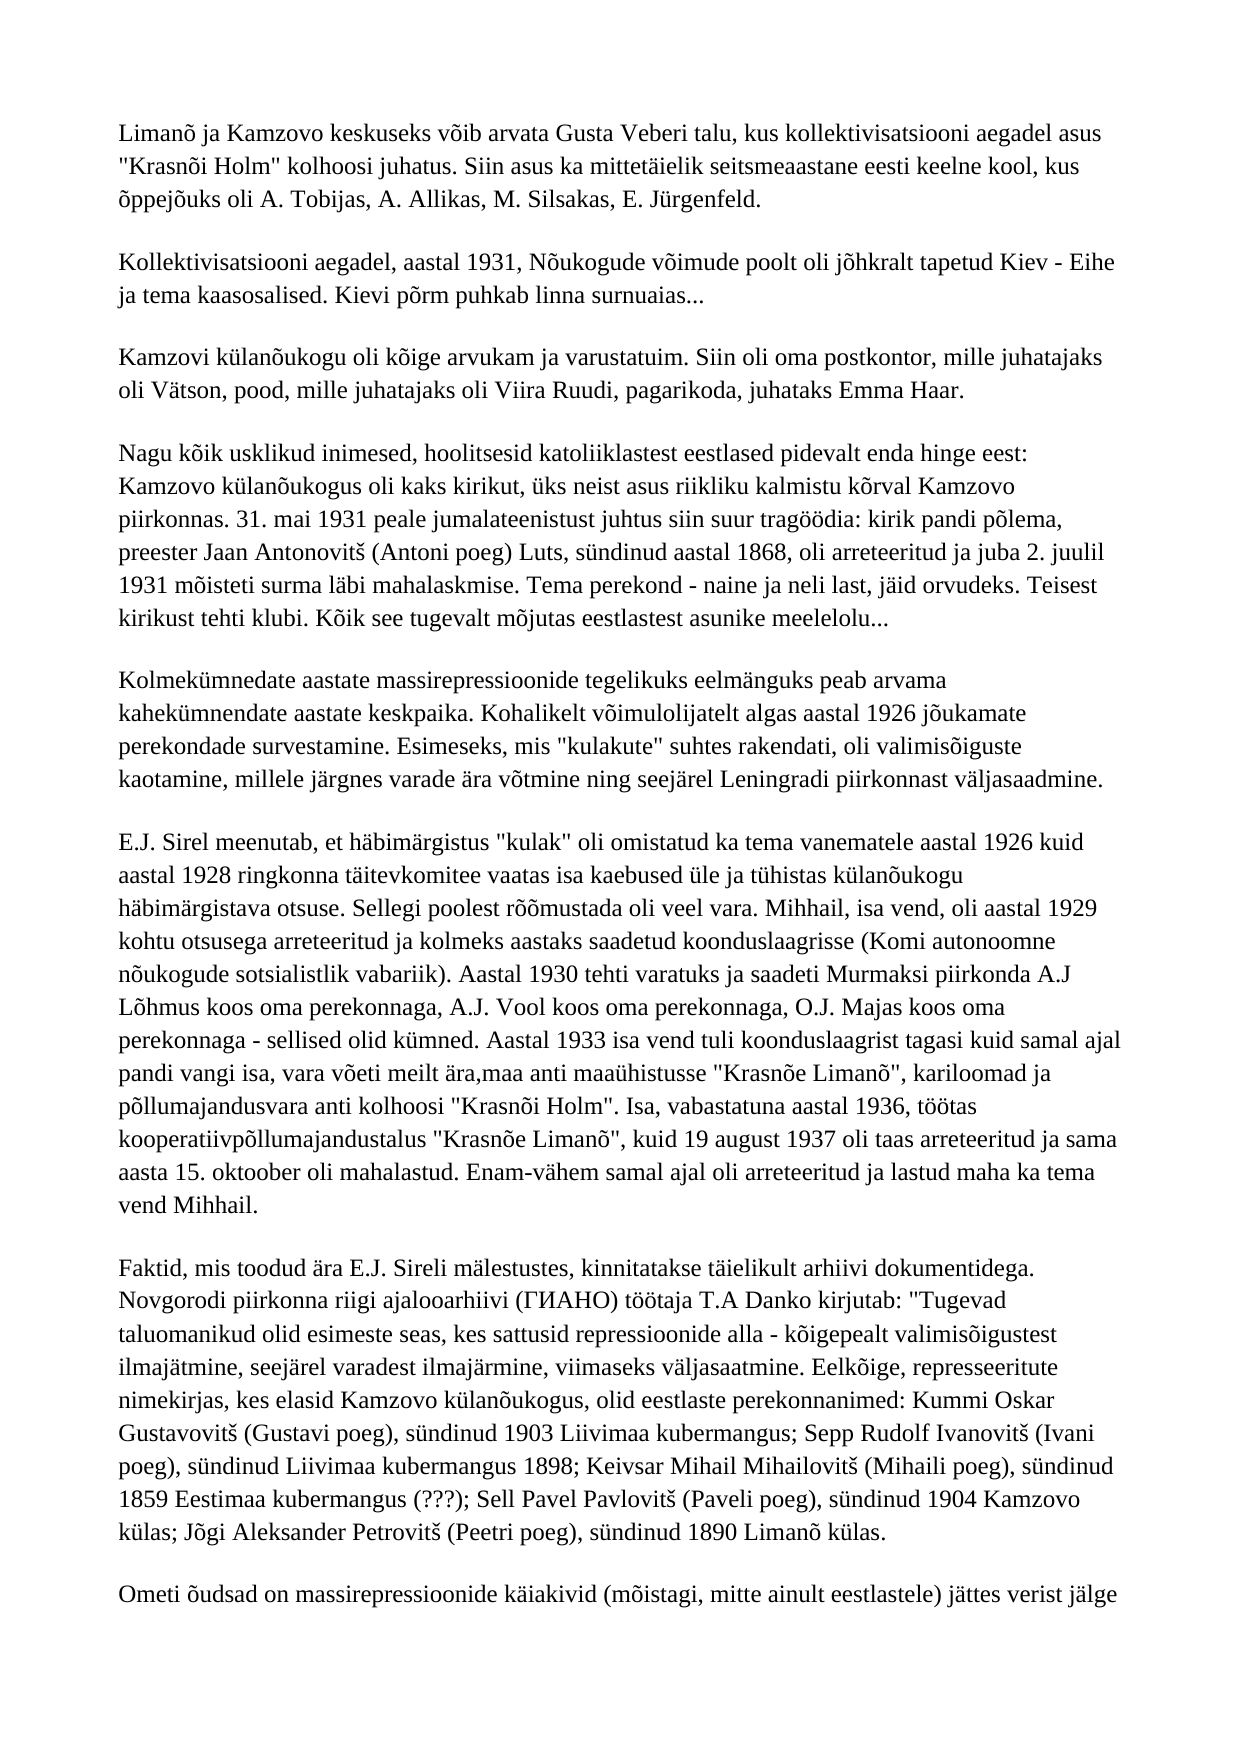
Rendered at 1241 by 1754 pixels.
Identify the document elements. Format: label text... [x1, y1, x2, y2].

text Ometi õudsad on massirepressioonide käiakivid (mõistagi, mitte ainult eestlastele) jättes verist jälge [118, 1579, 1122, 1608]
text Faktid, mis toodud ära E.J. Sireli mälestustes, kinnitatakse täielikult arhiivi dokumentidega. Novgorodi piirkonna riigi ajalooarhiivi (ГИАНО) töötaja T.A Danko kirjutab: "Tugevad taluomanikud olid esimeste seas, kes sattusid repressioonide alla - kõigepealt valimisõigustest ilmajätmine, seejärel varadest ilmajärmine, viimaseks väljasaatmine. Eelkõige, represseeritute nimekirjas, kes elasid Kamzovo külanõukogus, olid eestlaste perekonnanimed: Kummi Oskar Gustavovitš (Gustavi poeg), sündinud 1903 Liivimaa kubermangus; Sepp Rudolf Ivanovitš (Ivani poeg), sündinud Liivimaa kubermangus 1898; Keivsar Mihail Mihailovitš (Mihaili poeg), sündinud 1859 Eestimaa kubermangus (???); Sell Pavel Pavlovitš (Paveli poeg), sündinud 1904 Kamzovo külas; Jõgi Aleksander Petrovitš (Peetri poeg), sündinud 1890 Limanõ külas. [118, 1253, 1122, 1546]
text Kolmekümnedate aastate massirepressioonide tegelikuks eelmänguks peab arvama kahekümnendate aastate keskpaika. Kohalikelt võimulolijatelt algas aastal 1926 jõukamate perekondade survestamine. Esimeseks, mis "kulakute" suhtes rakendati, oli valimisõiguste kaotamine, millele järgnes varade ära võtmine ning seejärel Leningradi piirkonnast väljasaadmine. [118, 665, 1122, 793]
text Kollektivisatsiooni aegadel, aastal 1931, Nõukogude võimude poolt oli jõhkralt tapetud Kiev - Eihe ja tema kaasosalised. Kievi põrm puhkab linna surnuaias... [118, 247, 1122, 308]
text E.J. Sirel meenutab, et häbimärgistus "kulak" oli omistatud ka tema vanematele aastal 1926 kuid aastal 1928 ringkonna täitevkomitee vaatas isa kaebused üle ja tühistas külanõukogu häbimärgistava otsuse. Sellegi poolest rõõmustada oli veel vara. Mihhail, isa vend, oli aastal 1929 kohtu otsusega arreteeritud ja kolmeks aastaks saadetud koonduslaagrisse (Komi autonoomne nõukogude sotsialistlik vabariik). Aastal 1930 tehti varatuks ja saadeti Murmaksi piirkonda A.J Lõhmus koos oma perekonnaga, A.J. Vool koos oma perekonnaga, O.J. Majas koos oma perekonnaga - sellised olid kümned. Aastal 1933 isa vend tuli koonduslaagrist tagasi kuid samal ajal pandi vangi isa, vara võeti meilt ära,maa anti maaühistusse "Krasnõe Limanõ", kariloomad ja põllumajandusvara anti kolhoosi "Krasnõi Holm". Isa, vabastatuna aastal 1936, töötas kooperatiivpõllumajandustalus "Krasnõe Limanõ", kuid 19 august 1937 oli taas arreteeritud ja sama aasta 15. oktoober oli mahalastud. Enam-vähem samal ajal oli arreteeritud ja lastud maha ka tema vend Mihhail. [118, 827, 1122, 1219]
text Nagu kõik usklikud inimesed, hoolitsesid katoliiklastest eestlased pidevalt enda hinge eest: Kamzovo külanõukogus oli kaks kirikut, üks neist asus riikliku kalmistu kõrval Kamzovo piirkonnas. 31. mai 1931 peale jumalateenistust juhtus siin suur tragöödia: kirik pandi põlema, preester Jaan Antonovitš (Antoni poeg) Luts, sündinud aastal 1868, oli arreteeritud ja juba 2. juulil 1931 mõisteti surma läbi mahalaskmise. Tema perekond - naine ja neli last, jäid orvudeks. Teisest kirikust tehti klubi. Kõik see tugevalt mõjutas eestlastest asunike meelelolu... [118, 438, 1122, 632]
text Kamzovi külanõukogu oli kõige arvukam ja varustatuim. Siin oli oma postkontor, mille juhatajaks oli Vätson, pood, mille juhatajaks oli Viira Ruudi, pagarikoda, juhataks Emma Haar. [118, 342, 1122, 404]
text Limanõ ja Kamzovo keskuseks võib arvata Gusta Veberi talu, kus kollektivisatsiooni aegadel asus "Krasnõi Holm" kolhoosi juhatus. Siin asus ka mittetäielik seitsmeaastane eesti keelne kool, kus õppejõuks oli A. Tobijas, A. Allikas, M. Silsakas, E. Jürgenfeld. [118, 118, 1122, 213]
